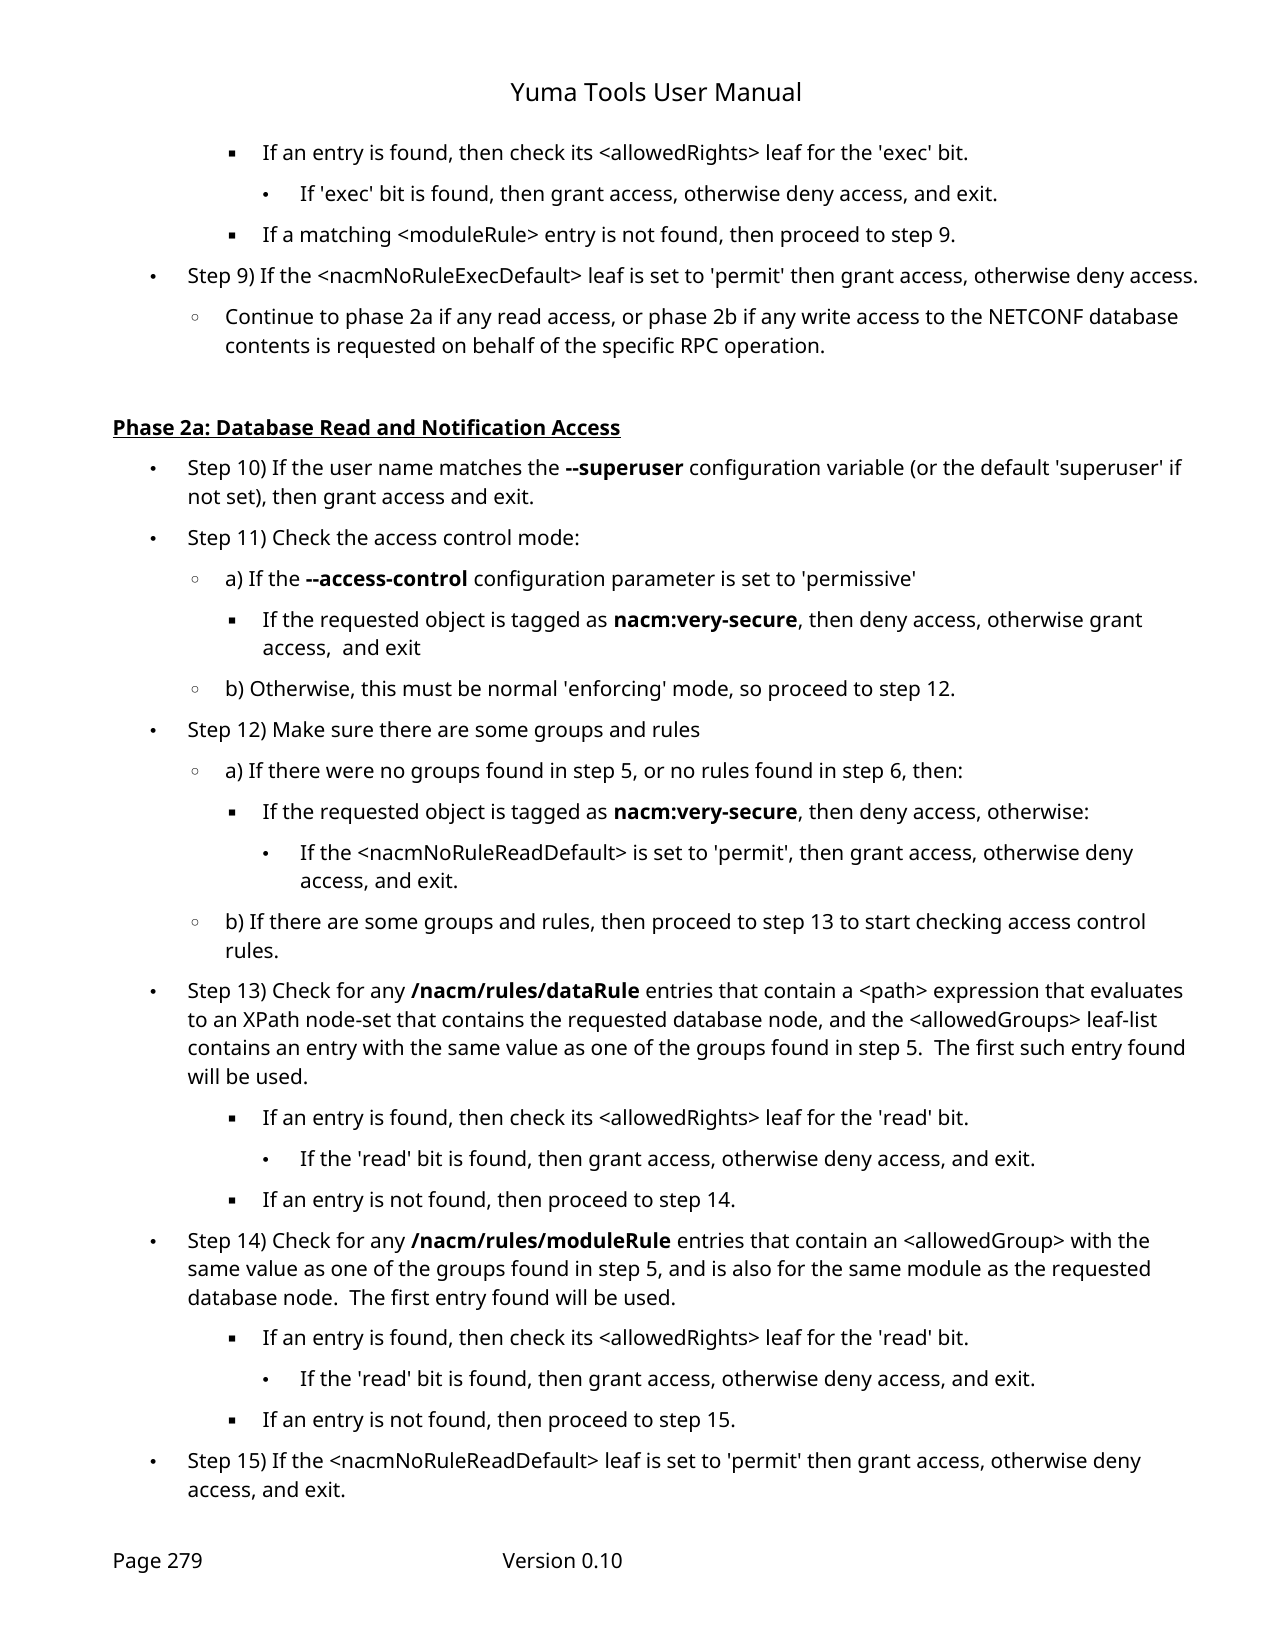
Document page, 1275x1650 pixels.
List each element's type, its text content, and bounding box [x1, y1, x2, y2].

list If the <nacmNoRuleReadDefault> is set to 'permit', then grant access, otherwise deny access, and exit. [262, 838, 1200, 895]
list a) If the --access-control configuration parameter is set to 'permissive' [187, 564, 1200, 592]
list If an entry is not found, then proceed to step 14. [225, 1185, 1200, 1213]
list Step 14) Check for any /nacm/rules/moduleRule entries that contain an <allowedGroup> with the same value as one of the groups found in step 5, and is also for the same module as the requested database node. The first entry found will be used. [150, 1226, 1200, 1311]
list If the requested object is tagged as nacm:very-secure, then deny access, otherwise grant access, and exit [225, 605, 1200, 662]
list If an entry is not found, then proceed to step 15. [225, 1405, 1200, 1434]
list b) If there are some groups and rules, then proceed to step 13 to start checking access control rules. [187, 907, 1200, 964]
list a) If there were no groups found in step 5, or no rules found in step 6, then: [187, 756, 1200, 784]
list Step 11) Check the access control mode: [150, 523, 1200, 551]
list Step 9) If the <nacmNoRuleExecDefault> leaf is set to 'permit' then grant access, otherwise deny access. [150, 261, 1200, 290]
list If the requested object is tagged as nacm:very-secure, then deny access, otherwise: [225, 797, 1200, 825]
list b) Otherwise, this must be normal 'enforcing' mode, so proceed to step 12. [187, 674, 1200, 703]
list If an entry is found, then check its <allowedRights> leaf for the 'exec' bit. [225, 138, 1200, 167]
list If the 'read' bit is found, then grant access, otherwise deny access, and exit. [262, 1144, 1200, 1172]
list Continue to phase 2a if any read access, or phase 2b if any write access to the NETCONF database contents is requested on behalf of the specific RPC operation. [187, 302, 1200, 359]
list Step 12) Make sure there are some groups and rules [150, 715, 1200, 743]
list If the 'read' bit is found, then grant access, otherwise deny access, and exit. [262, 1364, 1200, 1393]
list If a matching <moduleRule> entry is not found, then proceed to step 9. [225, 220, 1200, 249]
text Phase 2a: Database Read and Notification Access [112, 413, 1200, 441]
list If 'exec' bit is found, then grant access, otherwise deny access, and exit. [262, 179, 1200, 208]
list Step 15) If the <nacmNoRuleReadDefault> leaf is set to 'permit' then grant access, otherwise deny access, and exit. [150, 1446, 1200, 1503]
list If an entry is found, then check its <allowedRights> leaf for the 'read' bit. [225, 1323, 1200, 1352]
list If an entry is found, then check its <allowedRights> leaf for the 'read' bit. [225, 1103, 1200, 1131]
list Step 10) If the user name matches the --superuser configuration variable (or the default 'superuser' if not set), then grant access and exit. [150, 453, 1200, 510]
list Step 13) Check for any /nacm/rules/dataRule entries that contain a <path> expression that evaluates to an XPath node-set that contains the requested database node, and the <allowedGroups> leaf-list contains an entry with the same value as one of the groups found in step 5. The first such entry found will be used. [150, 977, 1200, 1090]
